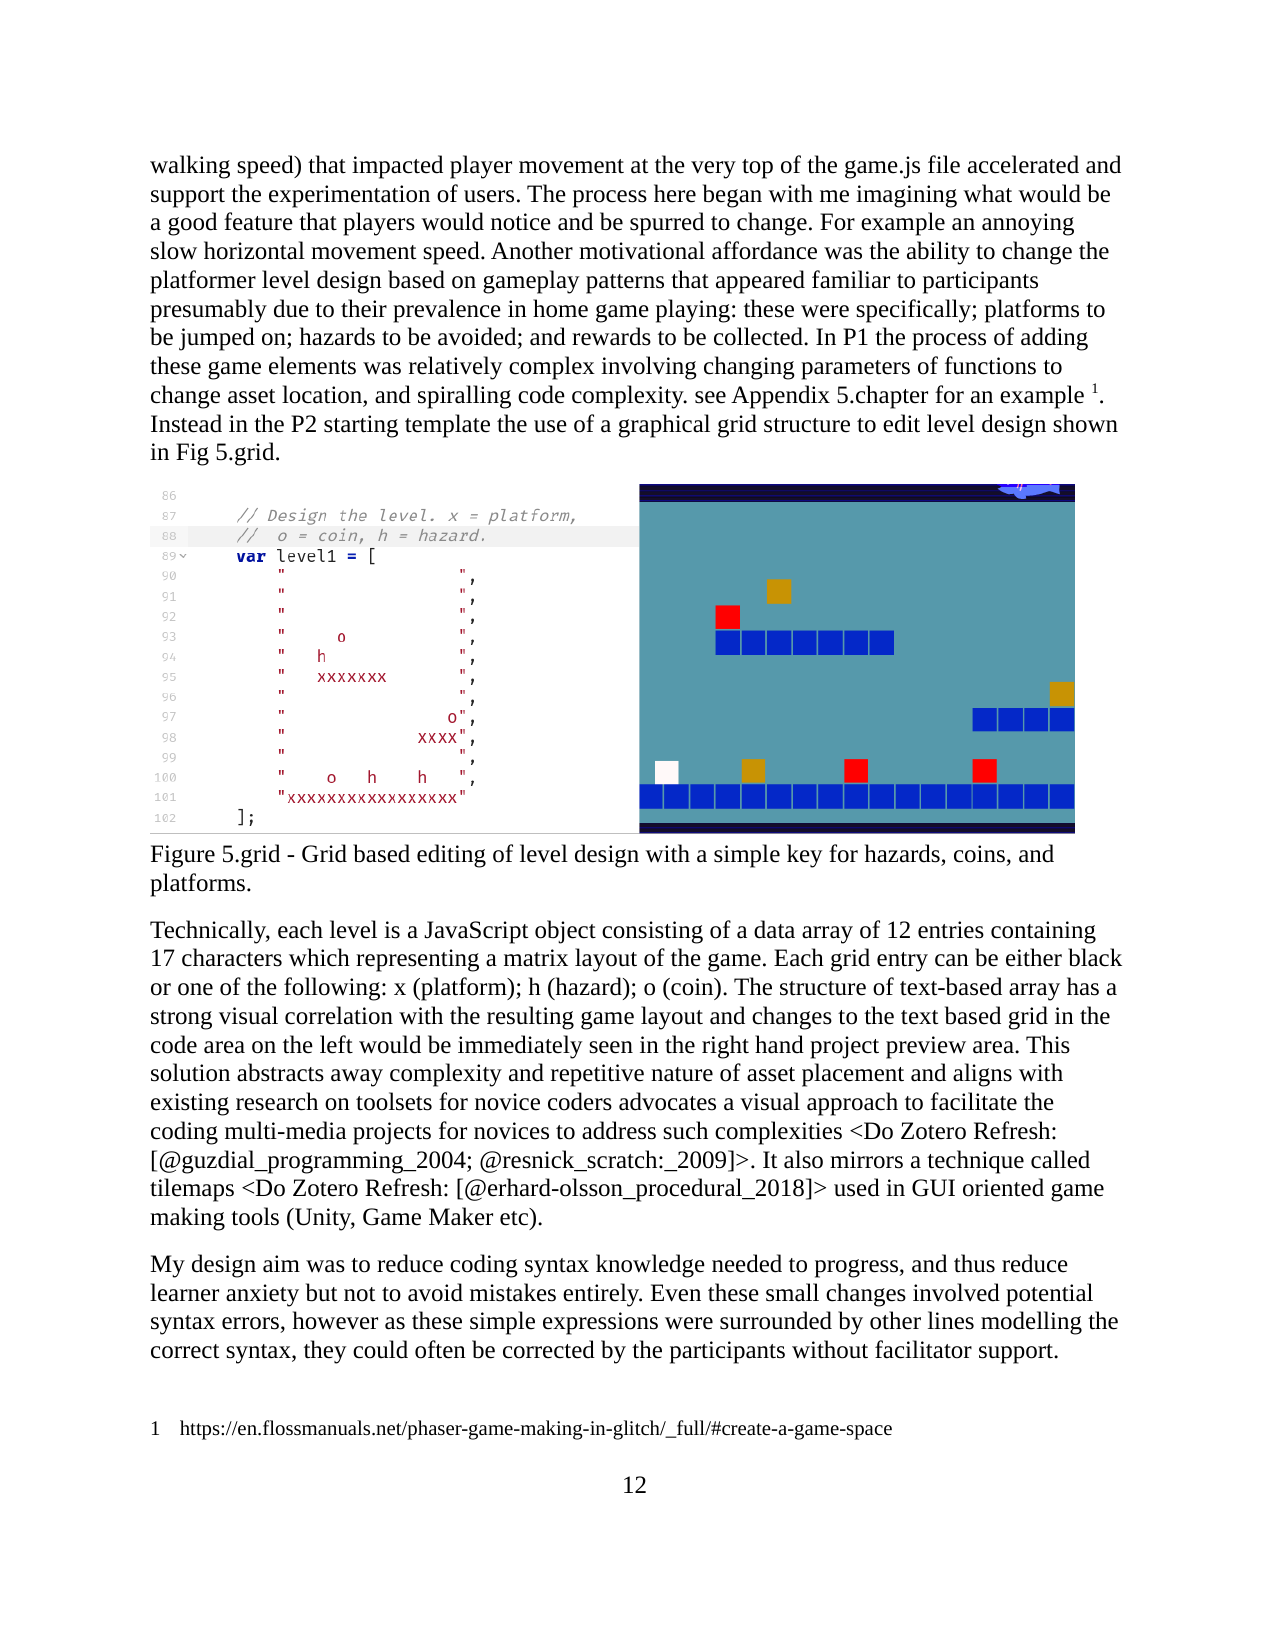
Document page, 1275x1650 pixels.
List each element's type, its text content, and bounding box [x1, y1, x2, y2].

text Figure 5.grid - Grid based editing of level design with a simple key for hazards, coins, and platforms. [150, 834, 1125, 897]
picture [150, 484, 1077, 834]
text https://en.flossmanuals.net/phaser-game-making-in-glitch/_full/#create-a-game-space [150, 1416, 1125, 1440]
text walking speed) that impacted player movement at the very top of the game.js file accelerated and support the experimentation of users. The process here began with me imagining what would be a good feature that players would notice and be spurred to change. For example an annoying slow horizontal movement speed. Another motivational affordance was the ability to change the platformer level design based on gameplay patterns that appeared familiar to participants presumably due to their prevalence in home game playing: these were specifically; platforms to be jumped on; hazards to be avoided; and rewards to be collected. In P1 the process of adding these game elements was relatively complex involving changing parameters of functions to change asset location, and spiralling code complexity. see Appendix 5.chapter for an example . Instead in the P2 starting template the use of a graphical grid structure to edit level design shown in Fig 5.grid. [150, 150, 1125, 466]
text My design aim was to reduce coding syntax knowledge needed to progress, and thus reduce learner anxiety but not to avoid mistakes entirely. Even these small changes involved potential syntax errors, however as these simple expressions were surrounded by other lines modelling the correct syntax, they could often be corrected by the participants without facilitator support. [150, 1249, 1125, 1364]
text Technically, each level is a JavaScript object consisting of a data array of 12 entries containing 17 characters which representing a matrix layout of the game. Each grid entry can be either black or one of the following: x (platform); h (hazard); o (coin). The structure of text-based array has a strong visual correlation with the resulting game layout and changes to the text based grid in the code area on the left would be immediately seen in the right hand project preview area. This solution abstracts away complexity and repetitive nature of asset placement and aligns with existing research on toolsets for novice coders advocates a visual approach to facilitate the coding multi-media projects for novices to address such complexities <Do Zotero Refresh: [@guzdial_programming_2004; @resnick_scratch:_2009]>. It also mirrors a technique called tilemaps <Do Zotero Refresh: [@erhard-olsson_procedural_2018]> used in GUI oriented game making tools (Unity, Game Maker etc). [150, 915, 1125, 1231]
